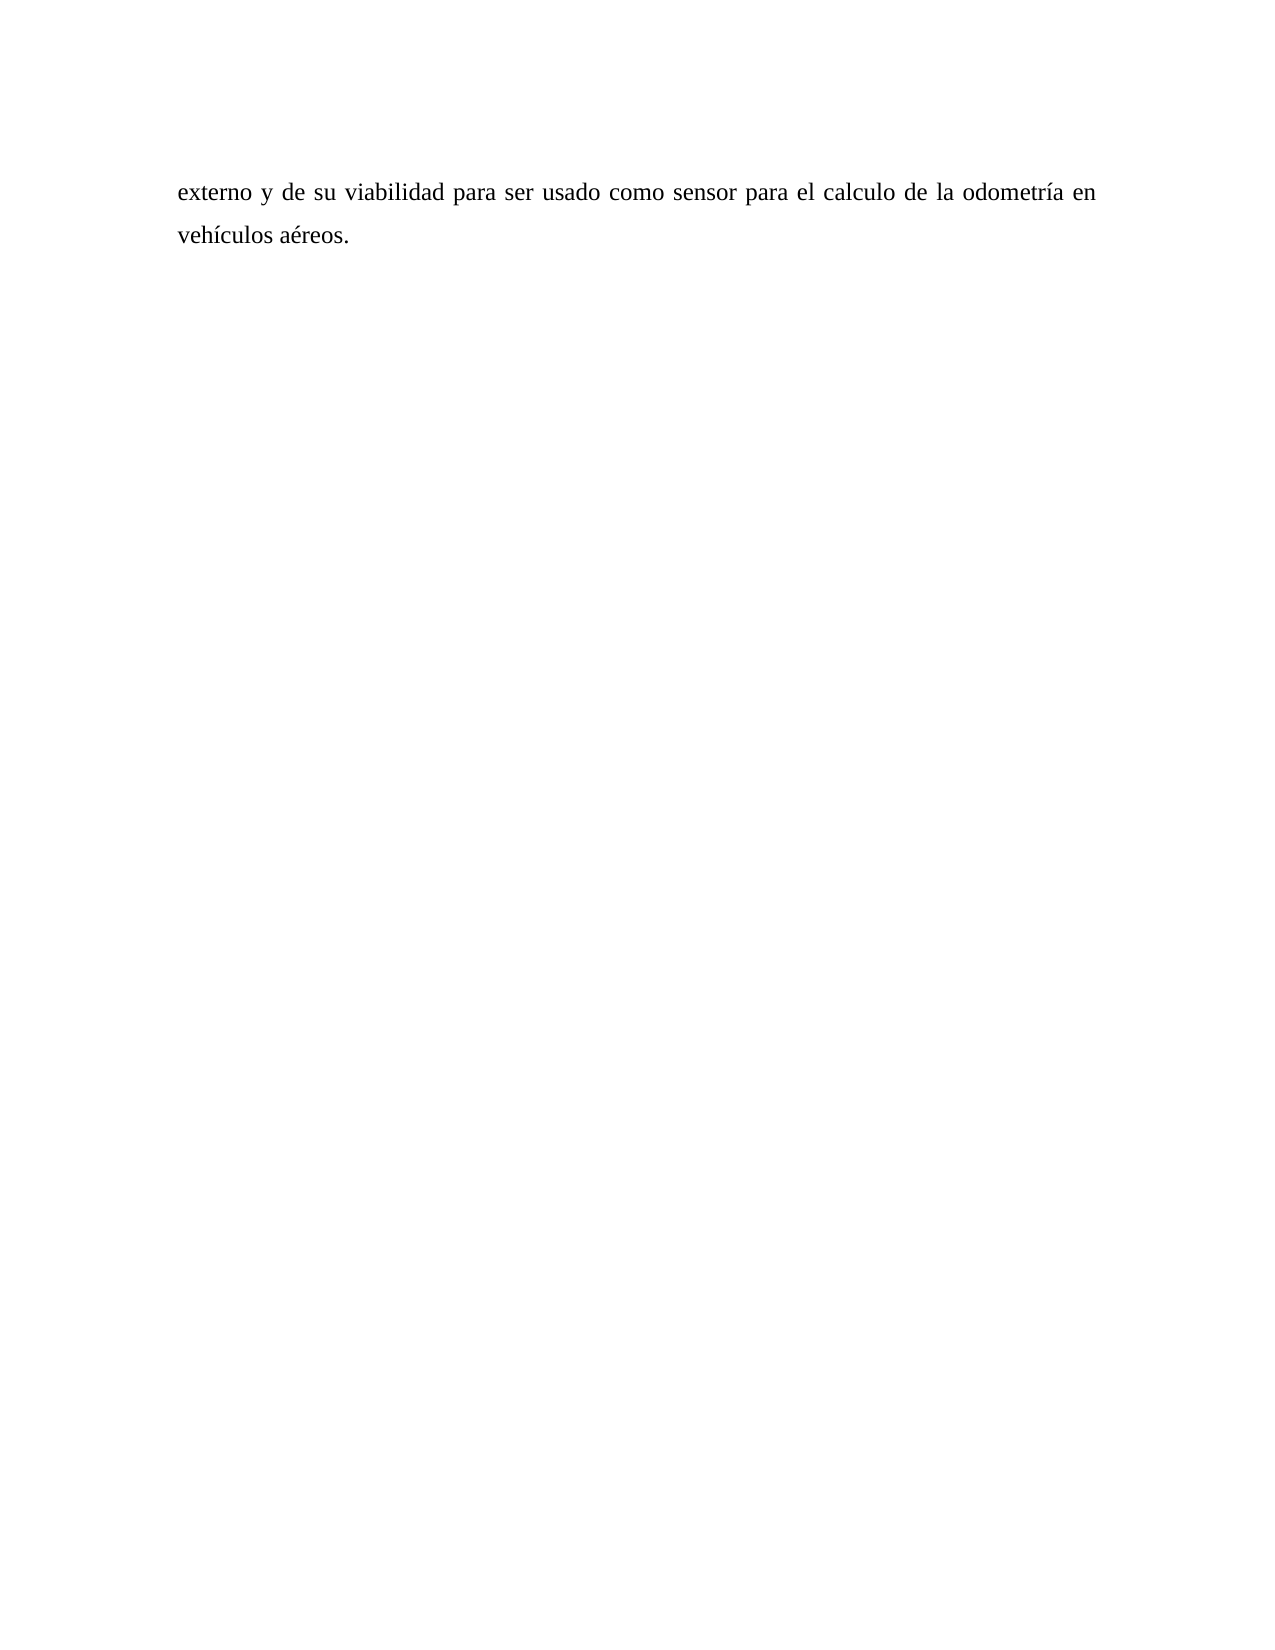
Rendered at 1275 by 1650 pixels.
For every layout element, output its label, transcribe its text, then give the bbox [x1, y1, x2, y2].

text externo y de su viabilidad para ser usado como sensor para el calculo de la odometría en vehículos aéreos. [177, 177, 1098, 249]
